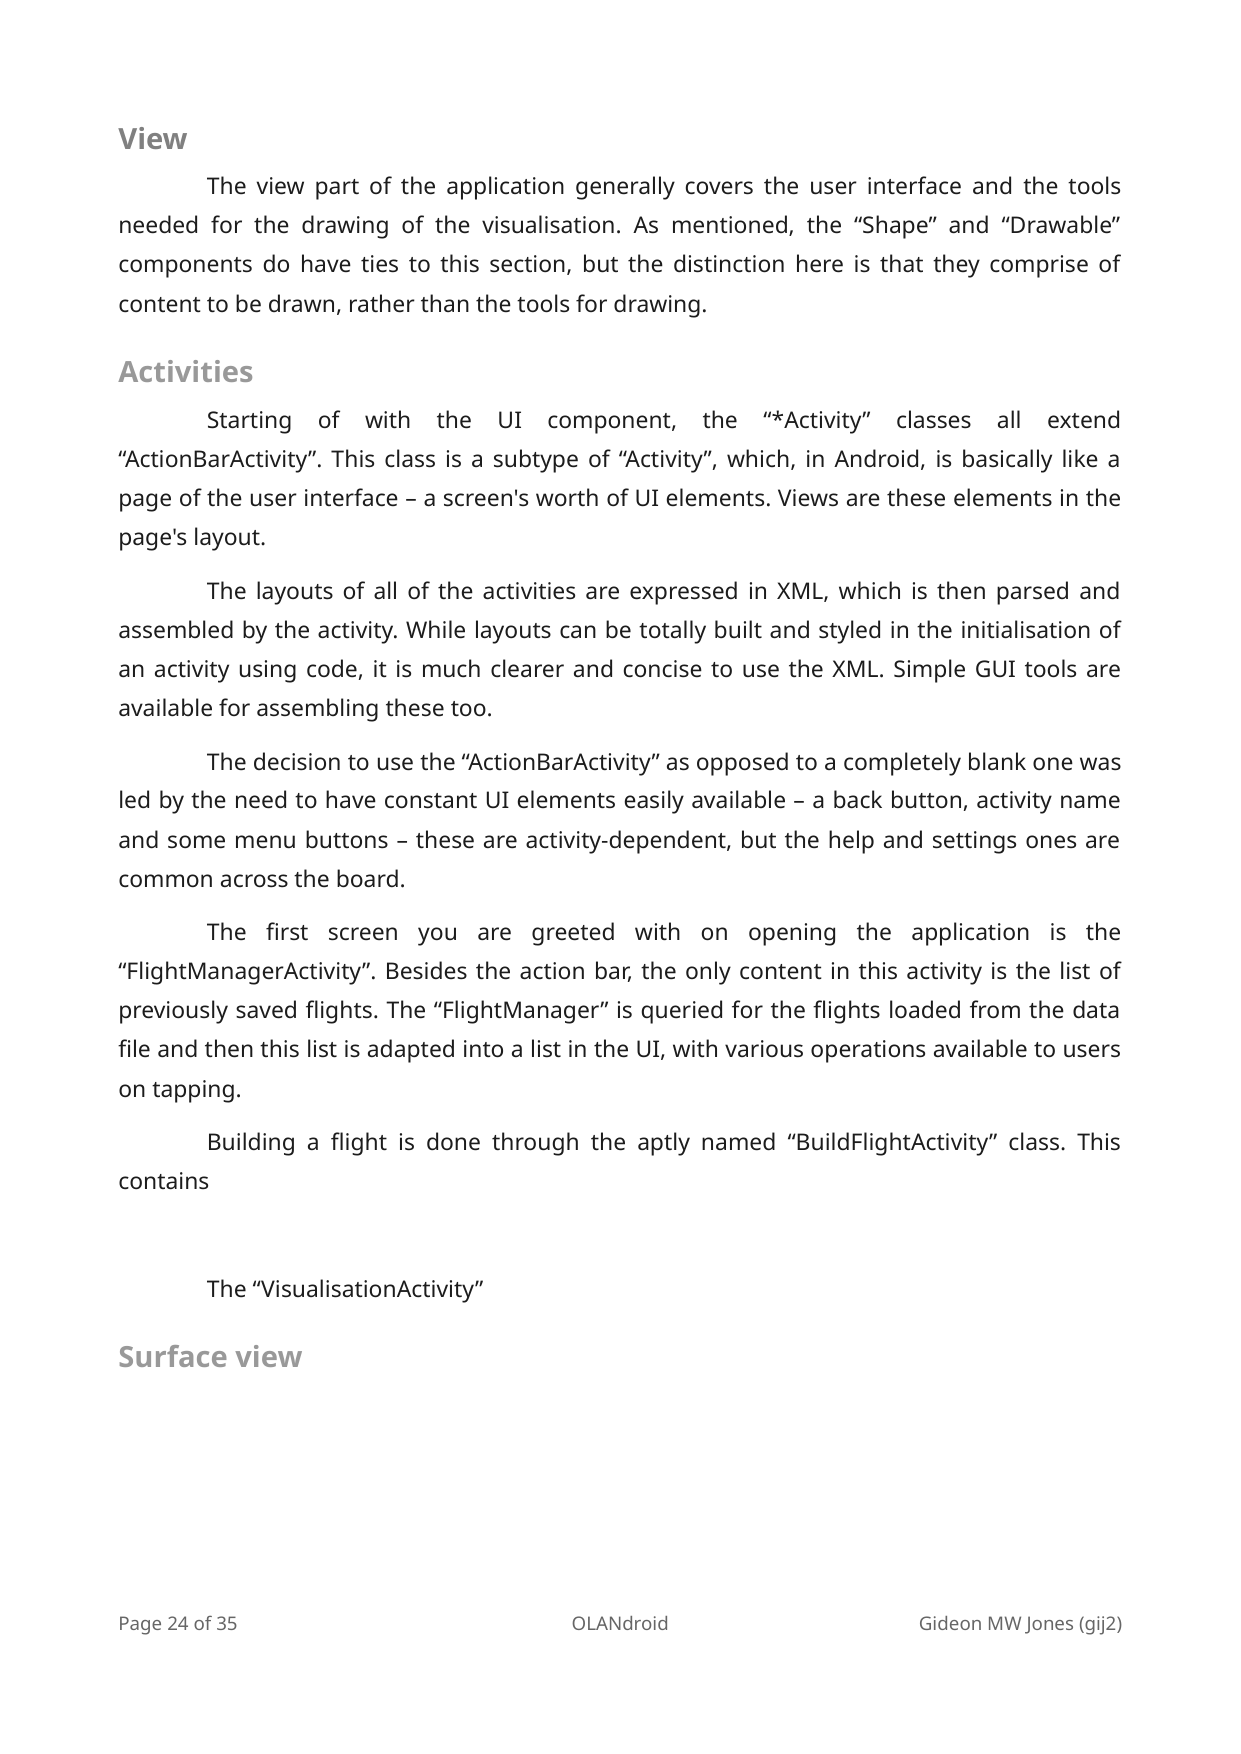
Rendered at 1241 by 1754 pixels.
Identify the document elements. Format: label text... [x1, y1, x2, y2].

subtitle Surface view [118, 1337, 1122, 1376]
text The decision to use the “ActionBarActivity” as opposed to a completely blank one was led by the need to have constant UI elements easily available – a back button, activity name and some menu buttons – these are activity-dependent, but the help and settings ones are common across the board. [118, 745, 1122, 894]
text The first screen you are greeted with on opening the application is the “FlightManagerActivity”. Besides the action bar, the only content in this activity is the list of previously saved flights. The “FlightManager” is queried for the flights loaded from the data file and then this list is adapted into a list in the UI, with various operations available to users on tapping. [118, 916, 1122, 1104]
text Building a flight is done through the aptly named “BuildFlightActivity” class. This contains [118, 1126, 1122, 1196]
text The layouts of all of the activities are expressed in XML, which is then parsed and assembled by the activity. While layouts can be totally built and styled in the initialisation of an activity using code, it is much clearer and concise to use the XML. Simple GUI tools are available for assembling these too. [118, 574, 1122, 723]
text The “VisualisationActivity” [118, 1272, 1122, 1304]
subtitle Activities [118, 352, 1122, 391]
text Starting of with the UI component, the “*Activity” classes all extend “ActionBarActivity”. This class is a subtype of “Activity”, which, in Android, is basically like a page of the user interface – a screen's worth of UI elements. Views are these elements in the page's layout. [118, 404, 1122, 552]
subtitle View [118, 118, 1122, 158]
text The view part of the application generally covers the user interface and the tools needed for the drawing of the visualisation. As mentioned, the “Shape” and “Drawable” components do have ties to this section, but the distinction here is that they comprise of content to be drawn, rather than the tools for drawing. [118, 170, 1122, 319]
